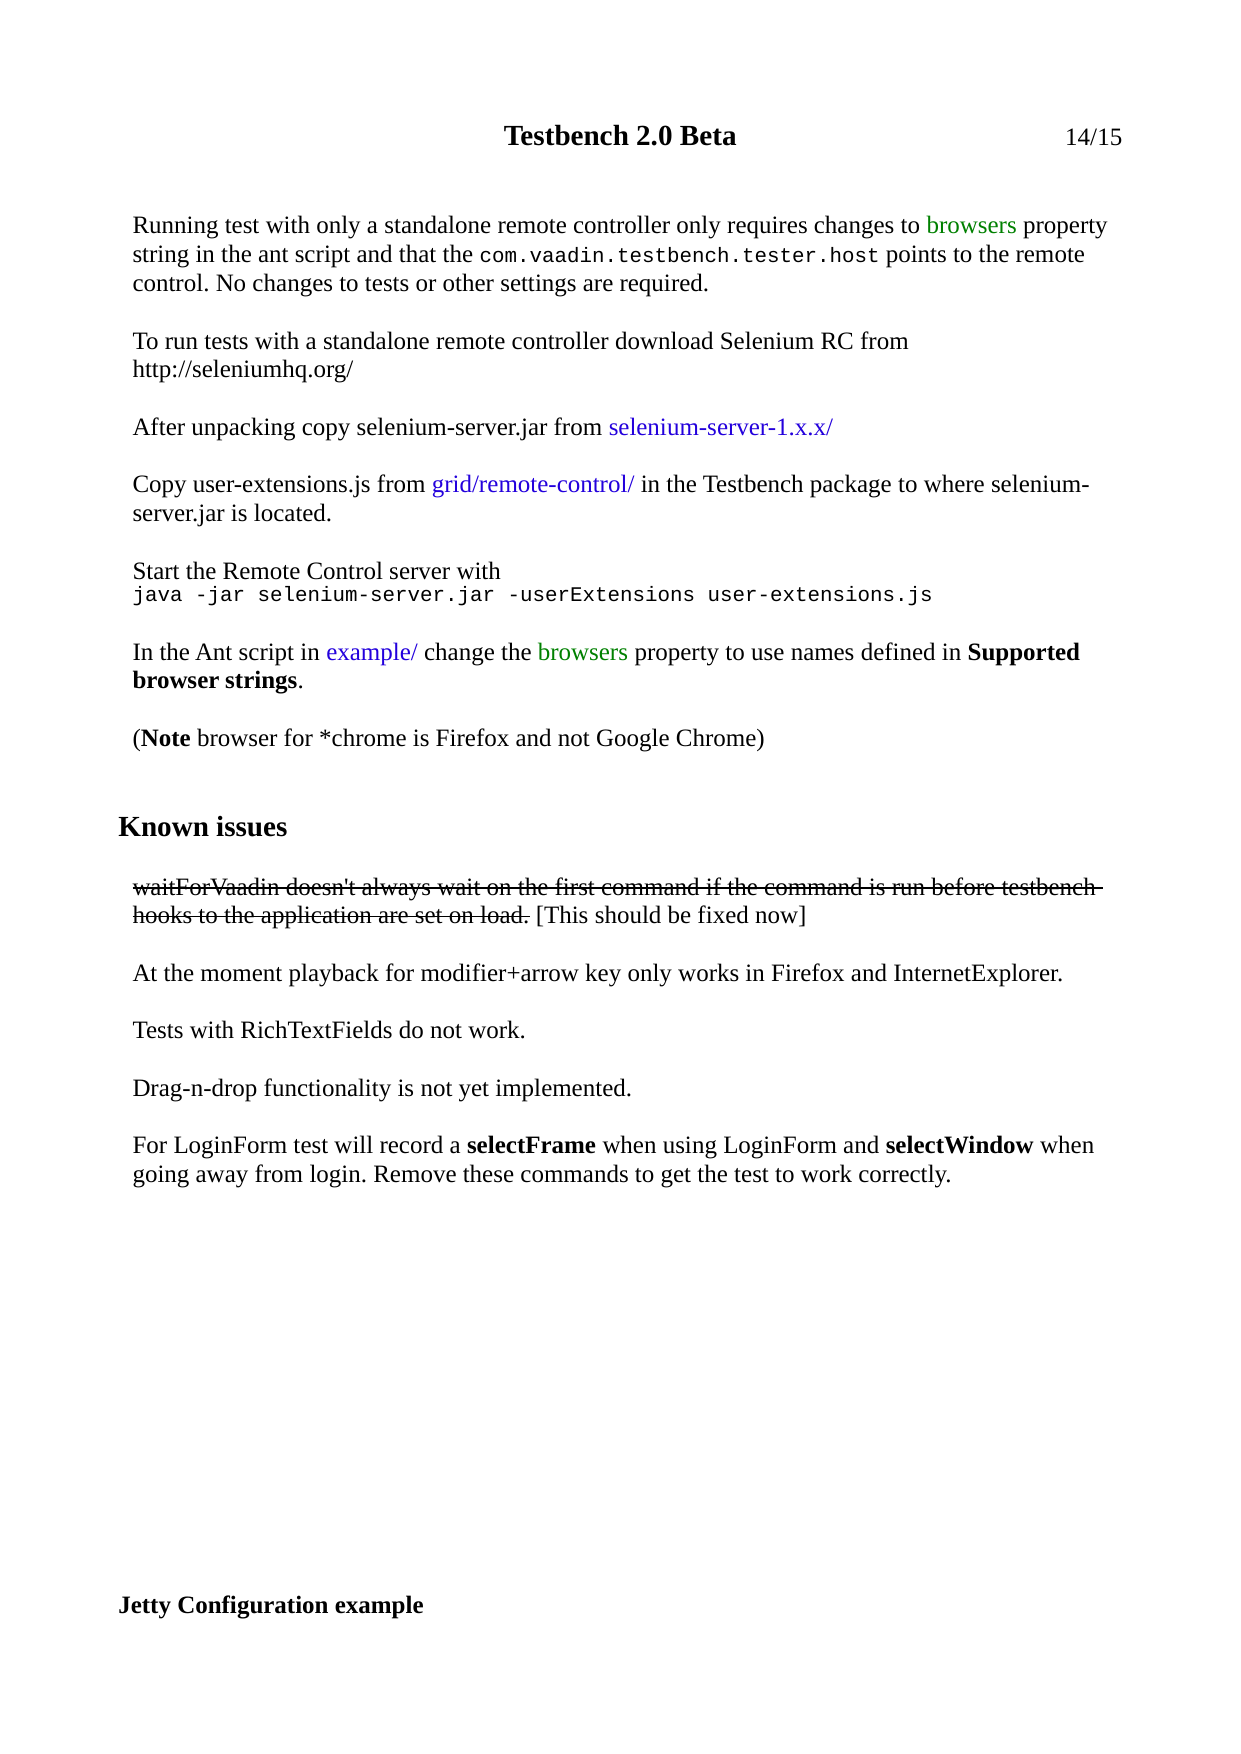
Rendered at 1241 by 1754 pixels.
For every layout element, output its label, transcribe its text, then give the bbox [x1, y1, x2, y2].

text Drag-n-drop functionality is not yet implemented. [132, 1073, 1122, 1102]
text In the Ant script in example/ change the browsers property to use names defined in Supported browser strings. [132, 637, 1122, 694]
text At the moment playback for modifier+arrow key only works in Firefox and InternetExplorer. [132, 958, 1122, 987]
text Known issues [118, 809, 1122, 843]
text For LoginForm test will record a selectFrame when using LoginForm and selectWindow when going away from login. Remove these commands to get the test to work correctly. [132, 1130, 1122, 1188]
text After unpacking copy selenium-server.jar from selenium-server-1.x.x/ [132, 412, 1122, 441]
text Tests with RichTextFields do not work. [132, 1015, 1122, 1044]
text (Note browser for *chrome is Firefox and not Google Chrome) [132, 723, 1122, 752]
text Start the Remote Control server with [132, 556, 1122, 584]
text waitForVaadin doesn't always wait on the first command if the command is run before testbench hooks to the application are set on load. [This should be fixed now] [132, 872, 1122, 929]
text java -jar selenium-server.jar -userExtensions user-extensions.js [132, 584, 1122, 608]
text Jetty Configuration example [118, 1590, 1122, 1619]
text Copy user-extensions.js from grid/remote-control/ in the Testbench package to where selenium-server.jar is located. [132, 469, 1122, 527]
text To run tests with a standalone remote controller download Selenium RC from http://seleniumhq.org/ [132, 326, 1122, 383]
text Running test with only a standalone remote controller only requires changes to browsers property string in the ant script and that the com.vaadin.testbench.tester.host points to the remote control. No changes to tests or other settings are required. [132, 210, 1122, 297]
